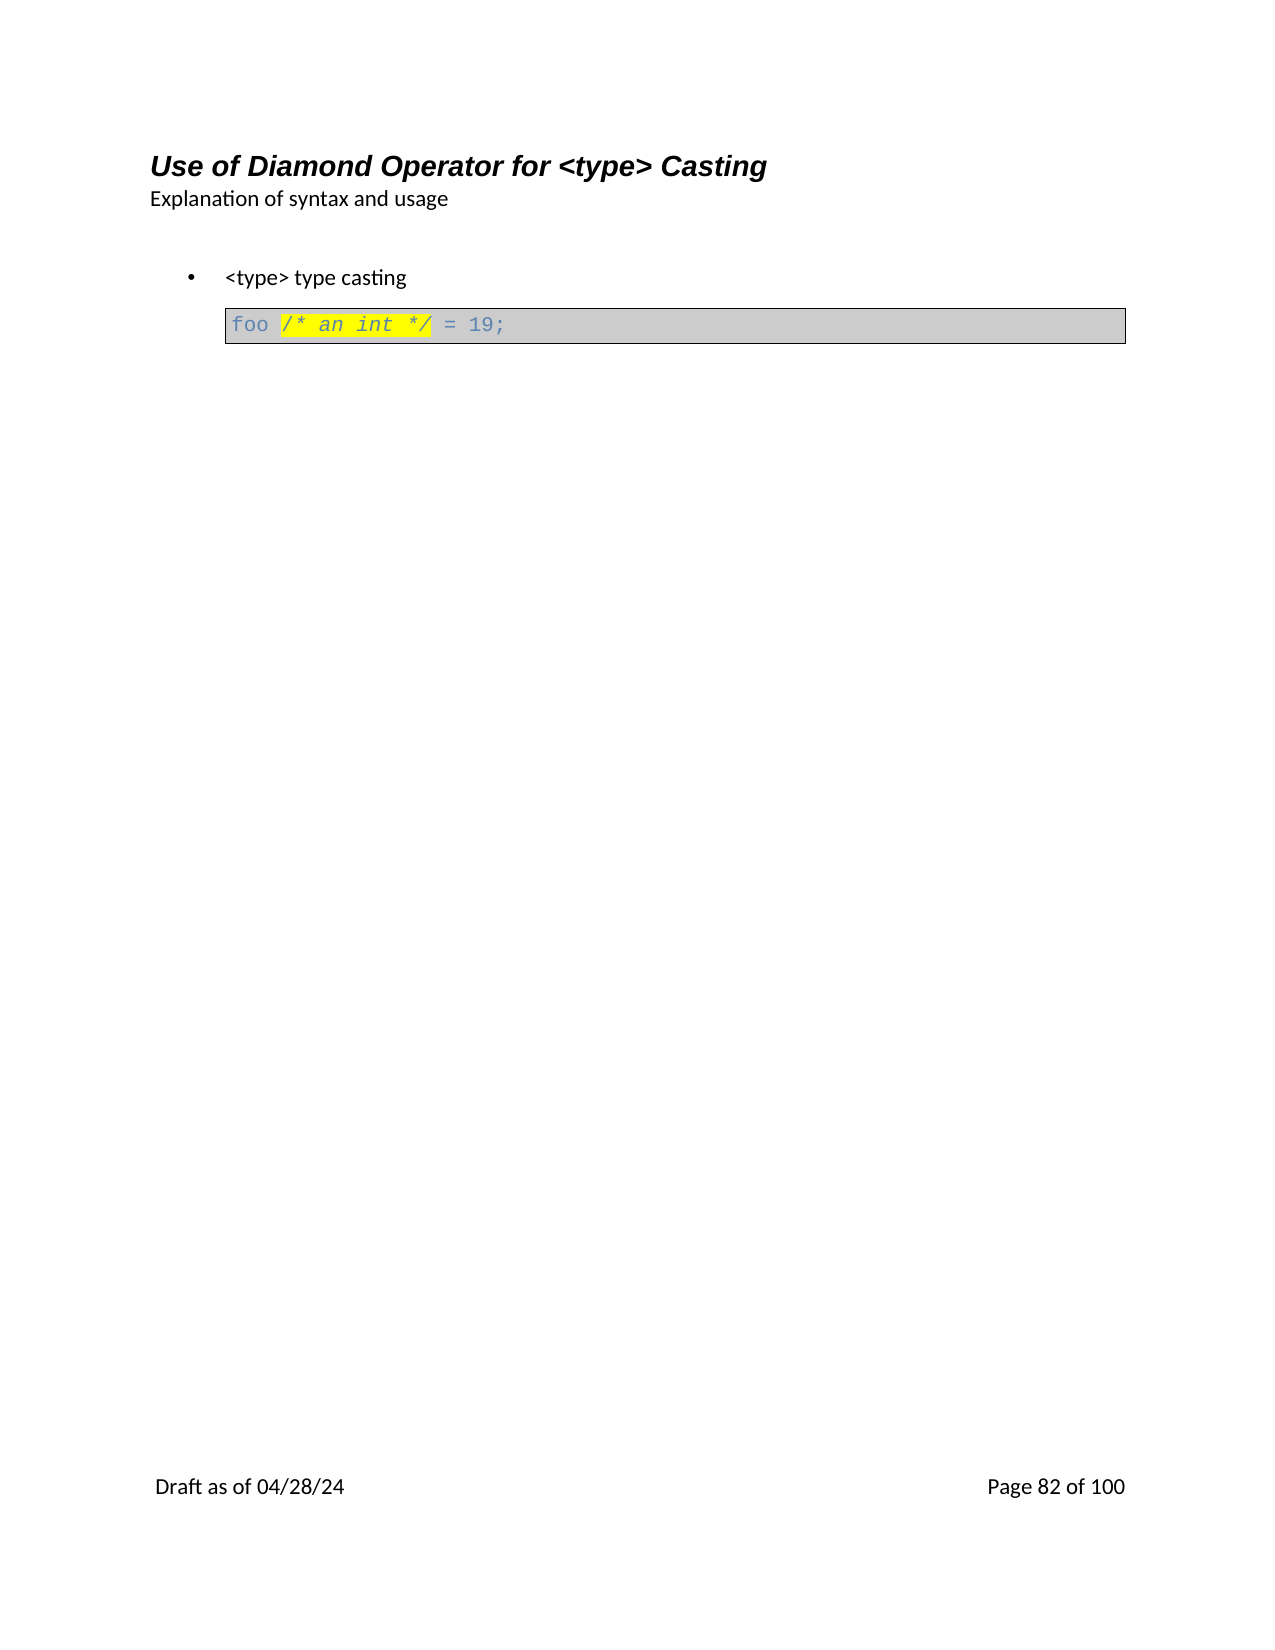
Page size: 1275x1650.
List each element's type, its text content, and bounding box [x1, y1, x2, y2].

subtitle Use of Diamond Operator for <type> Casting [150, 150, 1125, 183]
list <type> type casting [187, 268, 1125, 291]
text foo /* an int */ = 19; [226, 309, 1125, 343]
text Explanation of syntax and usage [150, 189, 1125, 212]
